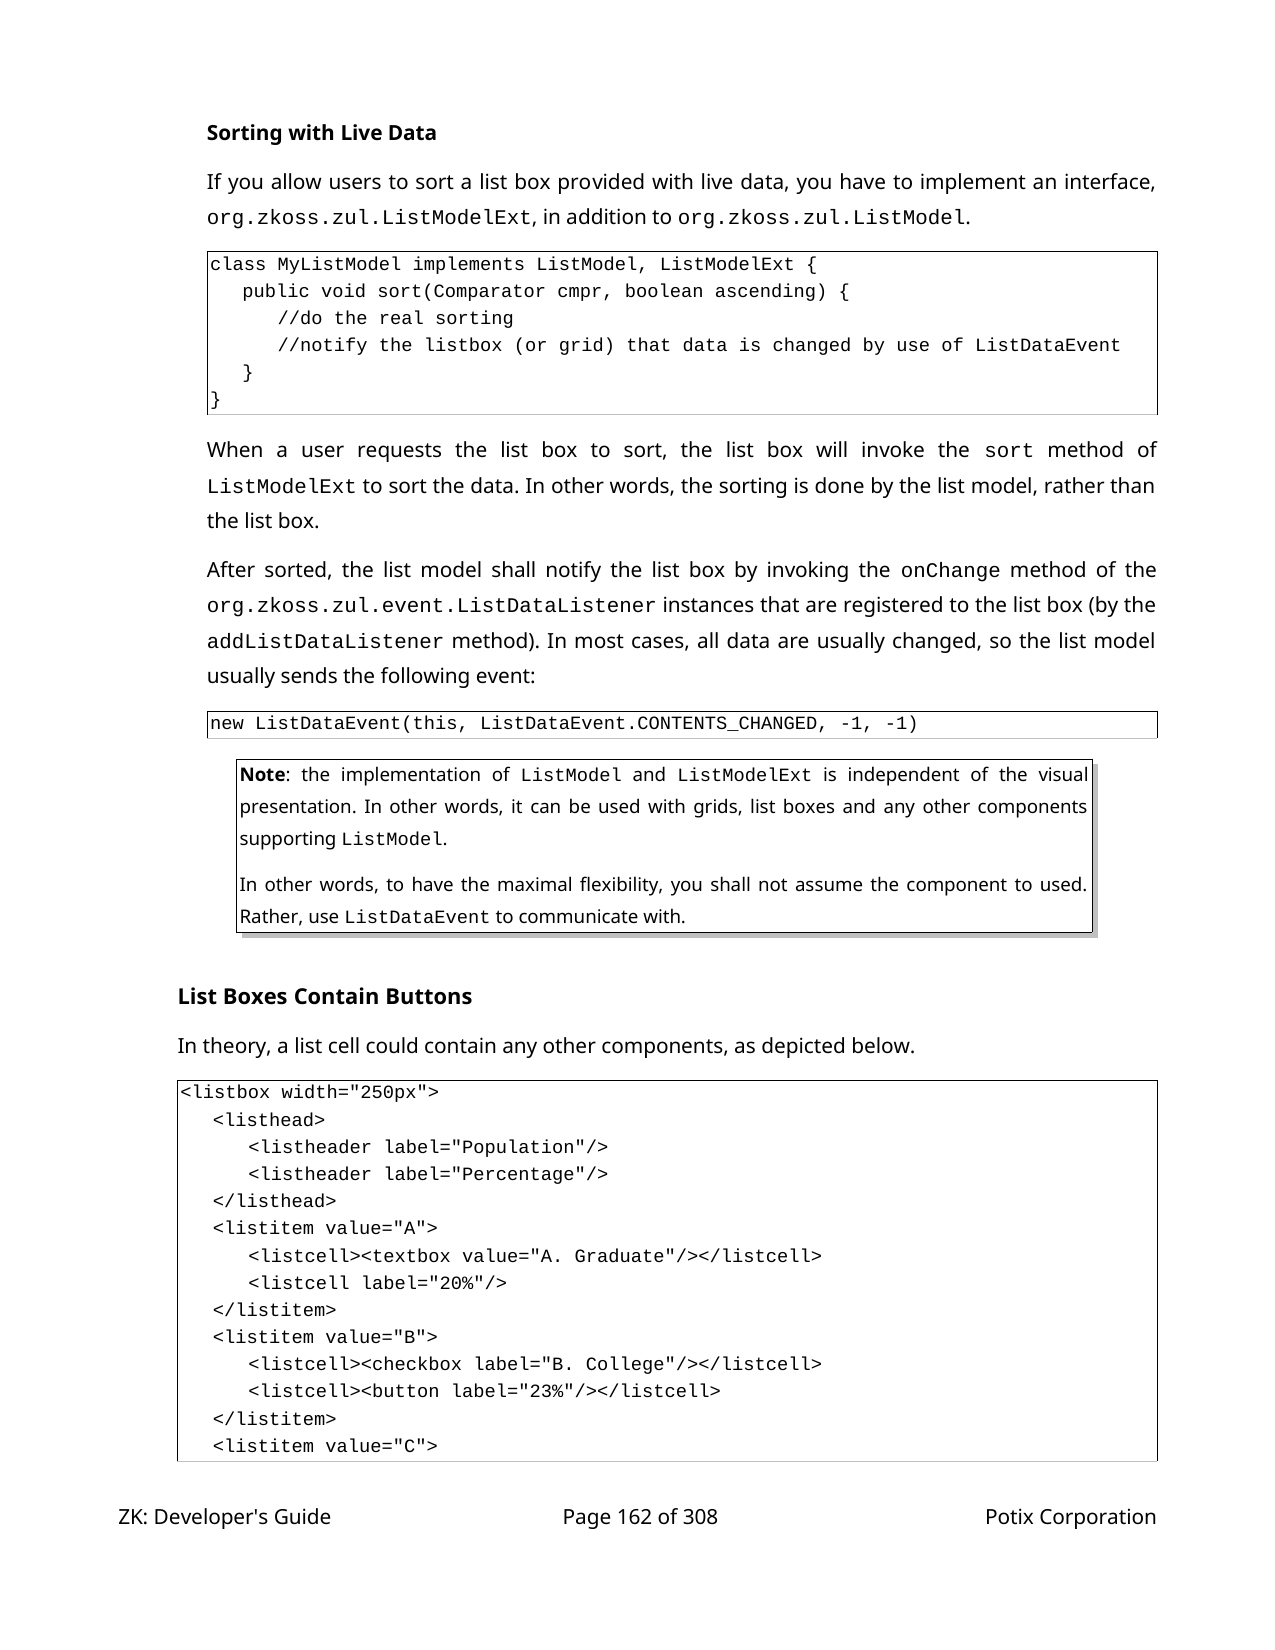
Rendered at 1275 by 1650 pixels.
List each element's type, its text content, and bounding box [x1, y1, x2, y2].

text <listitem value="B"> [178, 1325, 1157, 1349]
text <listbox width="250px"> [178, 1081, 1157, 1104]
text <listheader label="Population"/> [178, 1135, 1157, 1159]
text //notify the listbox (or grid) that data is changed by use of ListDataEvent [208, 333, 1157, 357]
text </listhead> [178, 1189, 1157, 1213]
text } [208, 360, 1157, 384]
text <listitem value="C"> [178, 1434, 1157, 1461]
text <listcell label="20%"/> [178, 1271, 1157, 1295]
text <listitem value="A"> [178, 1216, 1157, 1241]
text <listheader label="Percentage"/> [178, 1162, 1157, 1186]
text new ListDataEvent(this, ListDataEvent.CONTENTS_CHANGED, -1, -1) [208, 712, 1157, 738]
text <listcell><button label="23%"/></listcell> [178, 1379, 1157, 1404]
subtitle Sorting with Live Data [207, 118, 1157, 146]
text </listitem> [178, 1298, 1157, 1322]
text After sorted, the list model shall notify the list box by invoking the onChange method of the org.zkoss.zul.event.ListDataListener instances that are registered to the list box (by the addListDataListener method). In most cases, all data are usually changed, so the list model usually sends the following event: [207, 555, 1157, 690]
text //do the real sorting [208, 306, 1157, 330]
text When a user requests the list box to sort, the list box will invoke the sort method of ListModelExt to sort the data. In other words, the sorting is done by the list model, rather than the list box. [207, 435, 1157, 534]
text In other words, to have the maximal flexibility, you shall not assume the component to used. Rather, use ListDataEvent to communicate with. [237, 869, 1092, 932]
text <listcell><textbox value="A. Graduate"/></listcell> [178, 1243, 1157, 1268]
text Note: the implementation of ListModel and ListModelExt is independent of the visual presentation. In other words, it can be used with grids, list boxes and any other components supporting ListModel. [237, 760, 1092, 851]
text If you allow users to sort a list box provided with live data, you have to implement an interface, org.zkoss.zul.ListModelExt, in addition to org.zkoss.zul.ListModel. [207, 167, 1157, 231]
text } [208, 387, 1157, 414]
text <listhead> [178, 1107, 1157, 1132]
subtitle List Boxes Contain Buttons [177, 981, 1157, 1011]
text In theory, a list cell could contain any other components, as depicted below. [177, 1031, 1157, 1060]
text </listitem> [178, 1407, 1157, 1431]
text class MyListModel implements ListModel, ListModelExt { [208, 252, 1157, 276]
text <listcell><checkbox label="B. College"/></listcell> [178, 1352, 1157, 1376]
text public void sort(Comparator cmpr, boolean ascending) { [208, 278, 1157, 303]
